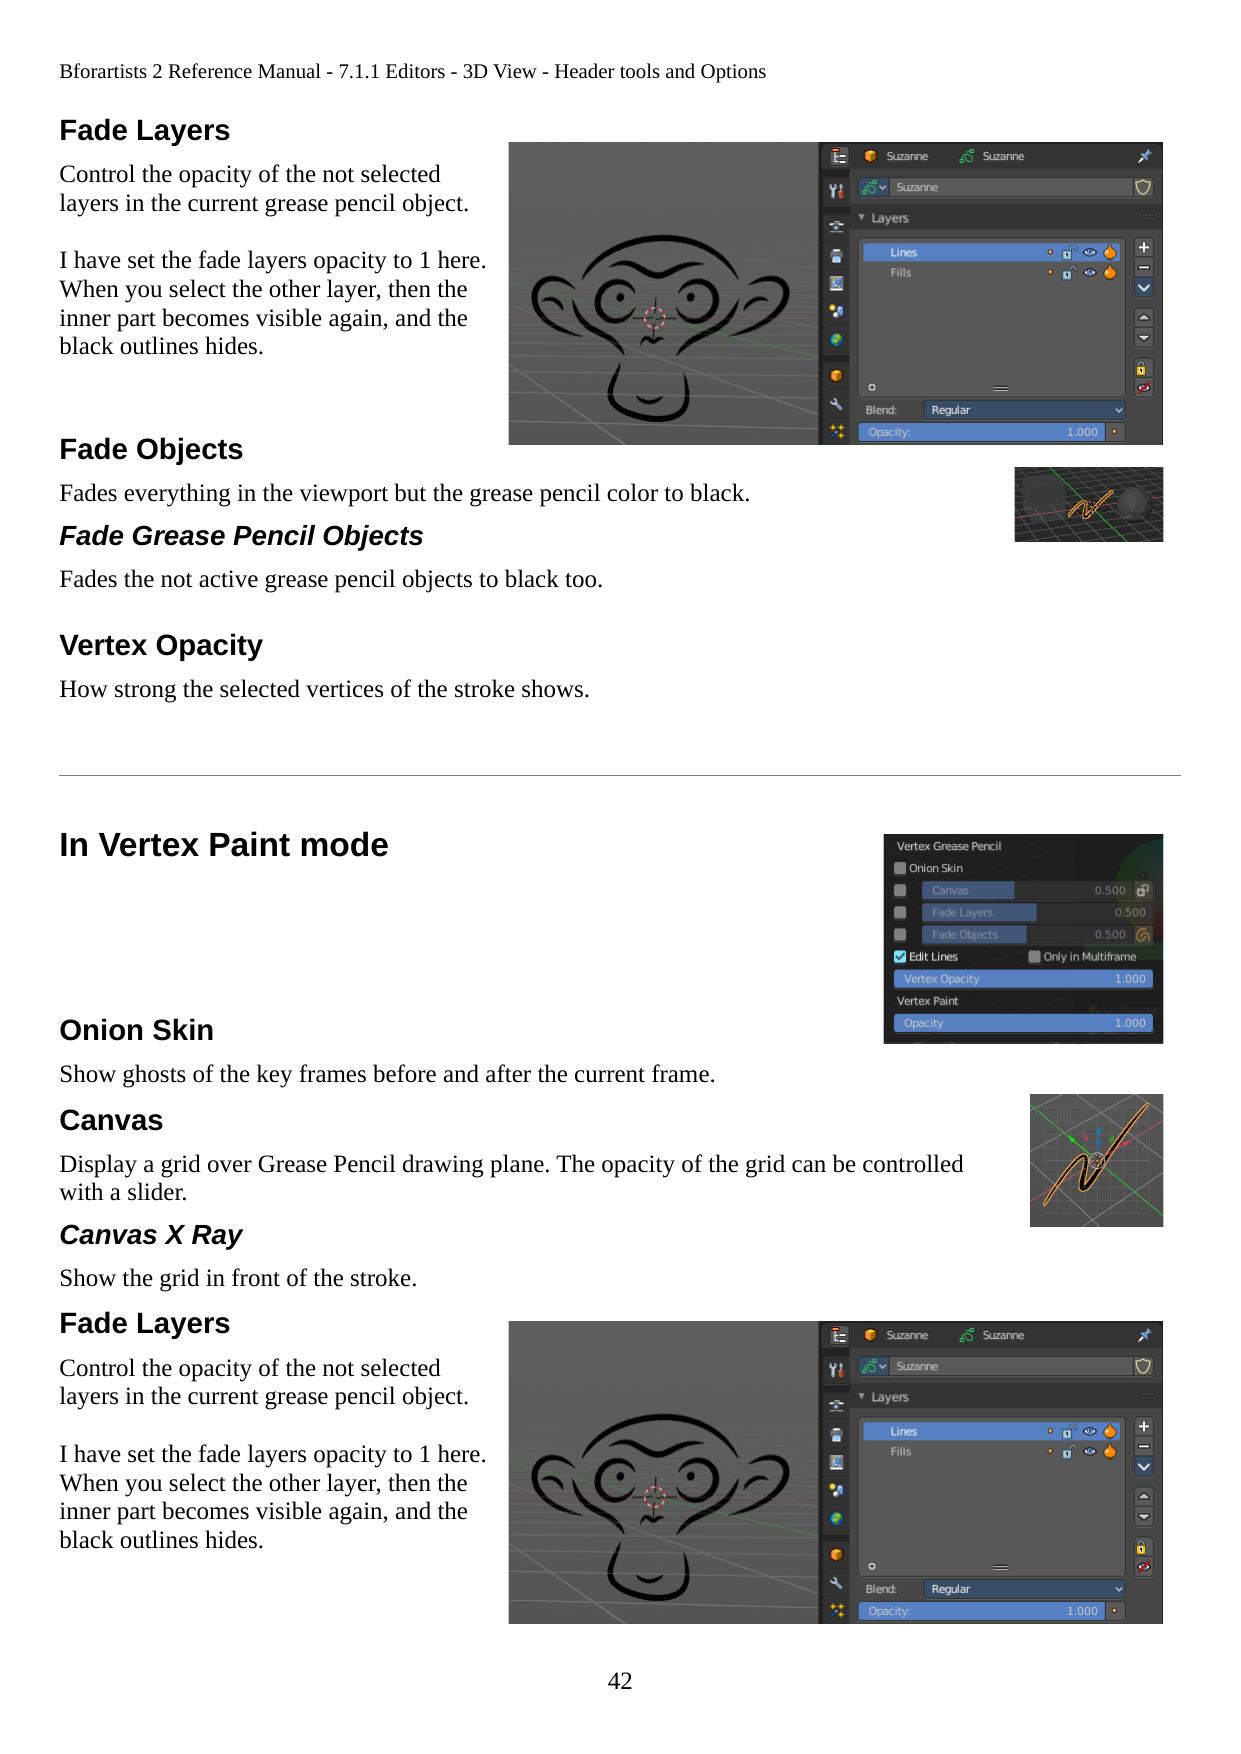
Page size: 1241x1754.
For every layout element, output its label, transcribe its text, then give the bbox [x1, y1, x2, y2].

text Fades everything in the viewport but the grease pencil color to black. [59, 478, 1014, 507]
subtitle Fade Grease Pencil Objects [59, 520, 1181, 552]
text Fades the not active grease pencil objects to black too. [59, 564, 1181, 593]
picture [1014, 467, 1164, 542]
picture [1030, 1094, 1164, 1227]
subtitle Fade Layers [59, 113, 1181, 146]
subtitle Vertex Opacity [59, 628, 1181, 661]
text Display a grid over Grease Pencil drawing plane. The opacity of the grid can be controlled with a slider. [59, 1149, 1030, 1206]
text How strong the selected vertices of the stroke shows. [59, 674, 1181, 703]
picture [883, 834, 1164, 1044]
text I have set the fade layers opacity to 1 here. When you select the other layer, then the inner part becomes visible again, and the black outlines hides. [59, 245, 508, 360]
text Control the opacity of the not selected layers in the current grease pencil object. [59, 1353, 508, 1410]
subtitle In Vertex Paint mode [59, 825, 1181, 864]
subtitle Canvas [59, 1102, 1030, 1136]
subtitle Fade Layers [59, 1306, 1181, 1340]
text Show ghosts of the key frames before and after the current frame. [59, 1059, 1181, 1088]
subtitle Onion Skin [59, 1013, 1181, 1047]
picture [508, 1321, 1164, 1624]
picture [508, 142, 1164, 445]
subtitle [1164, 1102, 1181, 1136]
subtitle Fade Objects [59, 432, 1181, 466]
text Control the opacity of the not selected layers in the current grease pencil object. [59, 159, 508, 216]
text Show the grid in front of the stroke. [59, 1263, 1181, 1292]
subtitle Canvas X Ray [59, 1219, 1181, 1251]
text I have set the fade layers opacity to 1 here. When you select the other layer, then the inner part becomes visible again, and the black outlines hides. [59, 1439, 508, 1554]
